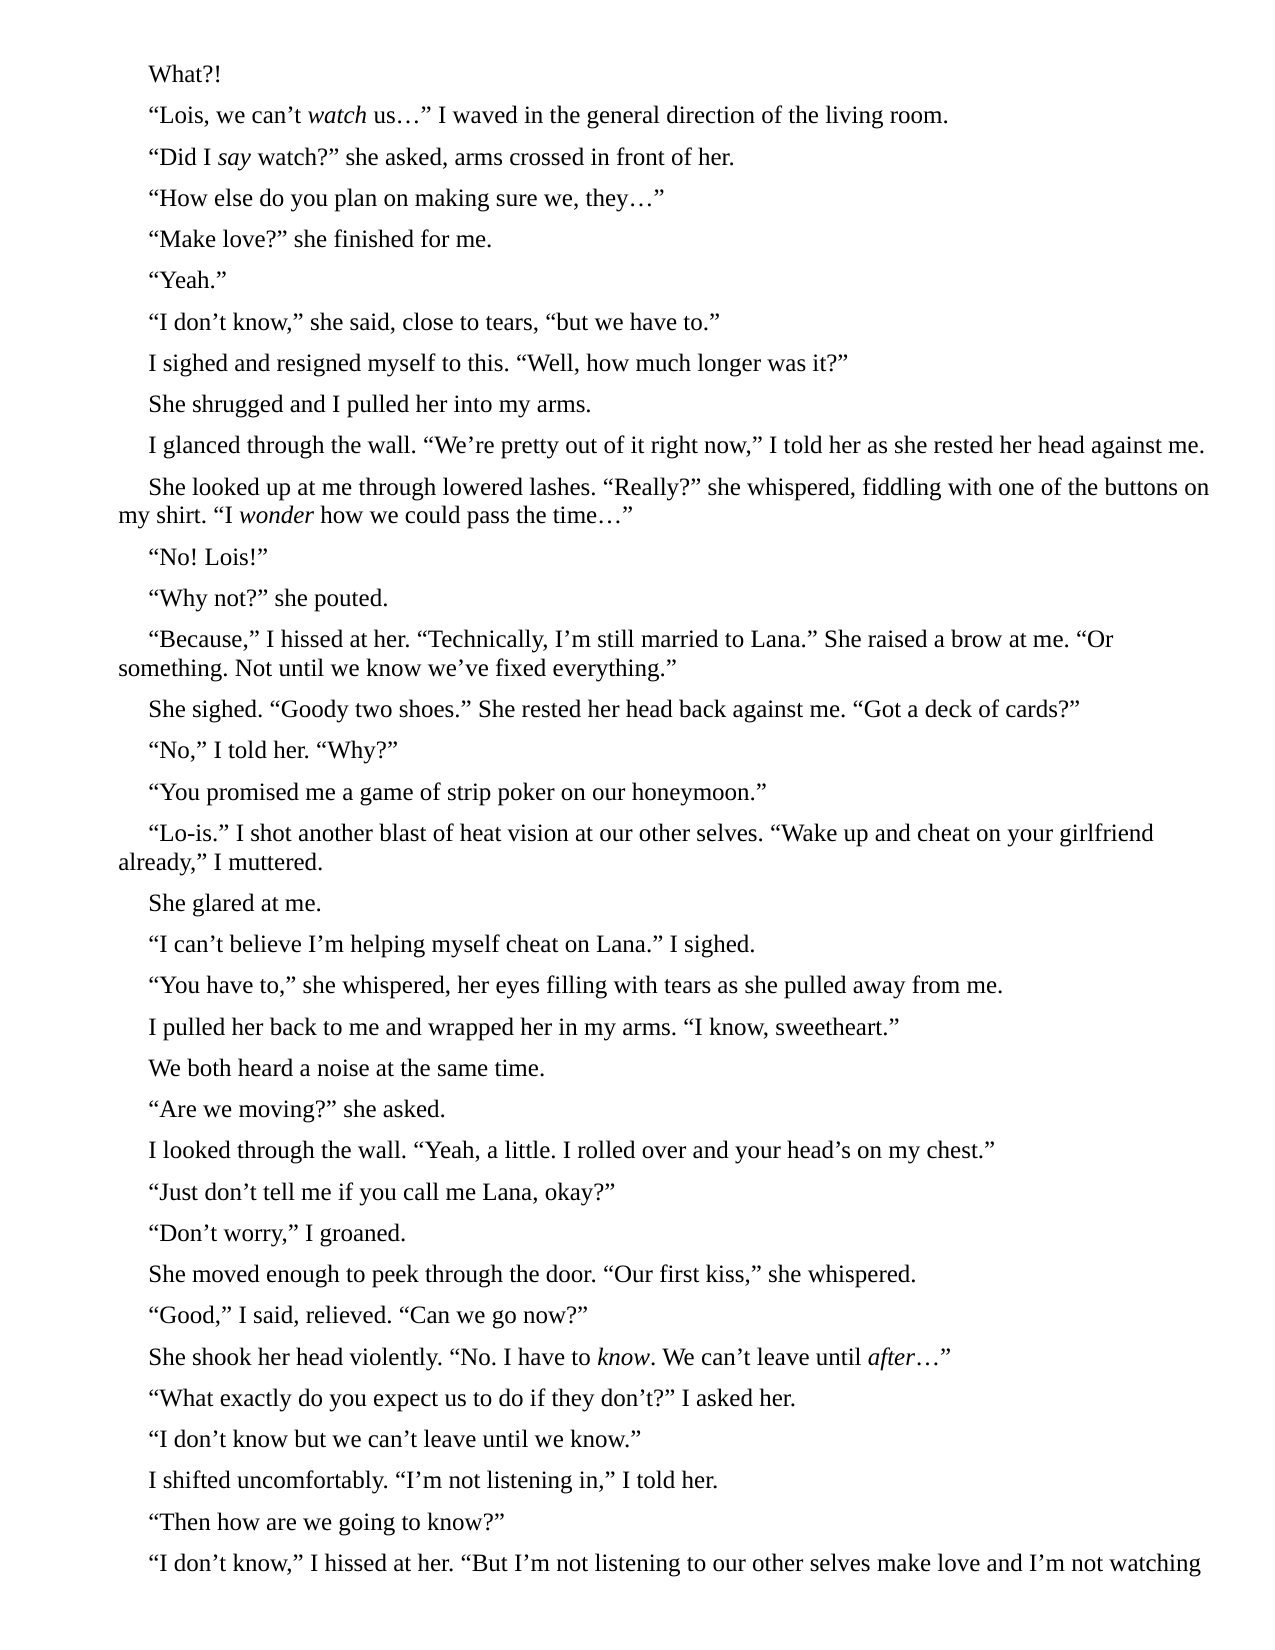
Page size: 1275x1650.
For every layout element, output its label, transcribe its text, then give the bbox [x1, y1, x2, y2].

text “Are we moving?” she asked. [118, 1094, 1216, 1123]
text “Lo-is.” I shot another blast of heat vision at our other selves. “Wake up and cheat on your girlfriend already,” I muttered. [118, 818, 1216, 875]
text I looked through the wall. “Yeah, a little. I rolled over and your head’s on my chest.” [118, 1135, 1216, 1164]
text “Because,” I hissed at her. “Technically, I’m still married to Lana.” She raised a brow at me. “Or something. Not until we know we’ve fixed everything.” [118, 624, 1216, 682]
text “Lois, we can’t watch us…” I waved in the general direction of the living room. [118, 100, 1216, 129]
text I sighed and resigned myself to this. “Well, how much longer was it?” [118, 348, 1216, 377]
text “No,” I told her. “Why?” [118, 735, 1216, 764]
text “Why not?” she pouted. [118, 583, 1216, 612]
text “I don’t know,” I hissed at her. “But I’m not listening to our other selves make love and I’m not watching [118, 1548, 1216, 1577]
text “Make love?” she finished for me. [118, 224, 1216, 253]
text “How else do you plan on making sure we, they…” [118, 183, 1216, 212]
text What?! [118, 59, 1216, 88]
text “Yeah.” [118, 265, 1216, 294]
text I glanced through the wall. “We’re pretty out of it right now,” I told her as she rested her head against me. [118, 430, 1216, 459]
text “Don’t worry,” I groaned. [118, 1218, 1216, 1247]
text “I can’t believe I’m helping myself cheat on Lana.” I sighed. [118, 929, 1216, 958]
text “I don’t know,” she said, close to tears, “but we have to.” [118, 307, 1216, 335]
text She moved enough to peek through the door. “Our first kiss,” she whispered. [118, 1259, 1216, 1288]
text “What exactly do you expect us to do if they don’t?” I asked her. [118, 1383, 1216, 1412]
text “Just don’t tell me if you call me Lana, okay?” [118, 1177, 1216, 1205]
text I pulled her back to me and wrapped her in my arms. “I know, sweetheart.” [118, 1012, 1216, 1040]
text She looked up at me through lowered lashes. “Really?” she whispered, fiddling with one of the buttons on my shirt. “I wonder how we could pass the time…” [118, 472, 1216, 529]
text “Did I say watch?” she asked, arms crossed in front of her. [118, 142, 1216, 170]
text She shrugged and I pulled her into my arms. [118, 389, 1216, 418]
text We both heard a noise at the same time. [118, 1053, 1216, 1082]
text “I don’t know but we can’t leave until we know.” [118, 1424, 1216, 1453]
text She sighed. “Goody two shoes.” She rested her head back against me. “Got a deck of cards?” [118, 694, 1216, 723]
text “You have to,” she whispered, her eyes filling with tears as she pulled away from me. [118, 970, 1216, 999]
text “Good,” I said, relieved. “Can we go now?” [118, 1300, 1216, 1329]
text I shifted uncomfortably. “I’m not listening in,” I told her. [118, 1465, 1216, 1494]
text She glared at me. [118, 888, 1216, 917]
text “No! Lois!” [118, 542, 1216, 570]
text “You promised me a game of strip poker on our honeymoon.” [118, 777, 1216, 805]
text “Then how are we going to know?” [118, 1507, 1216, 1535]
text She shook her head violently. “No. I have to know. We can’t leave until after…” [118, 1342, 1216, 1370]
